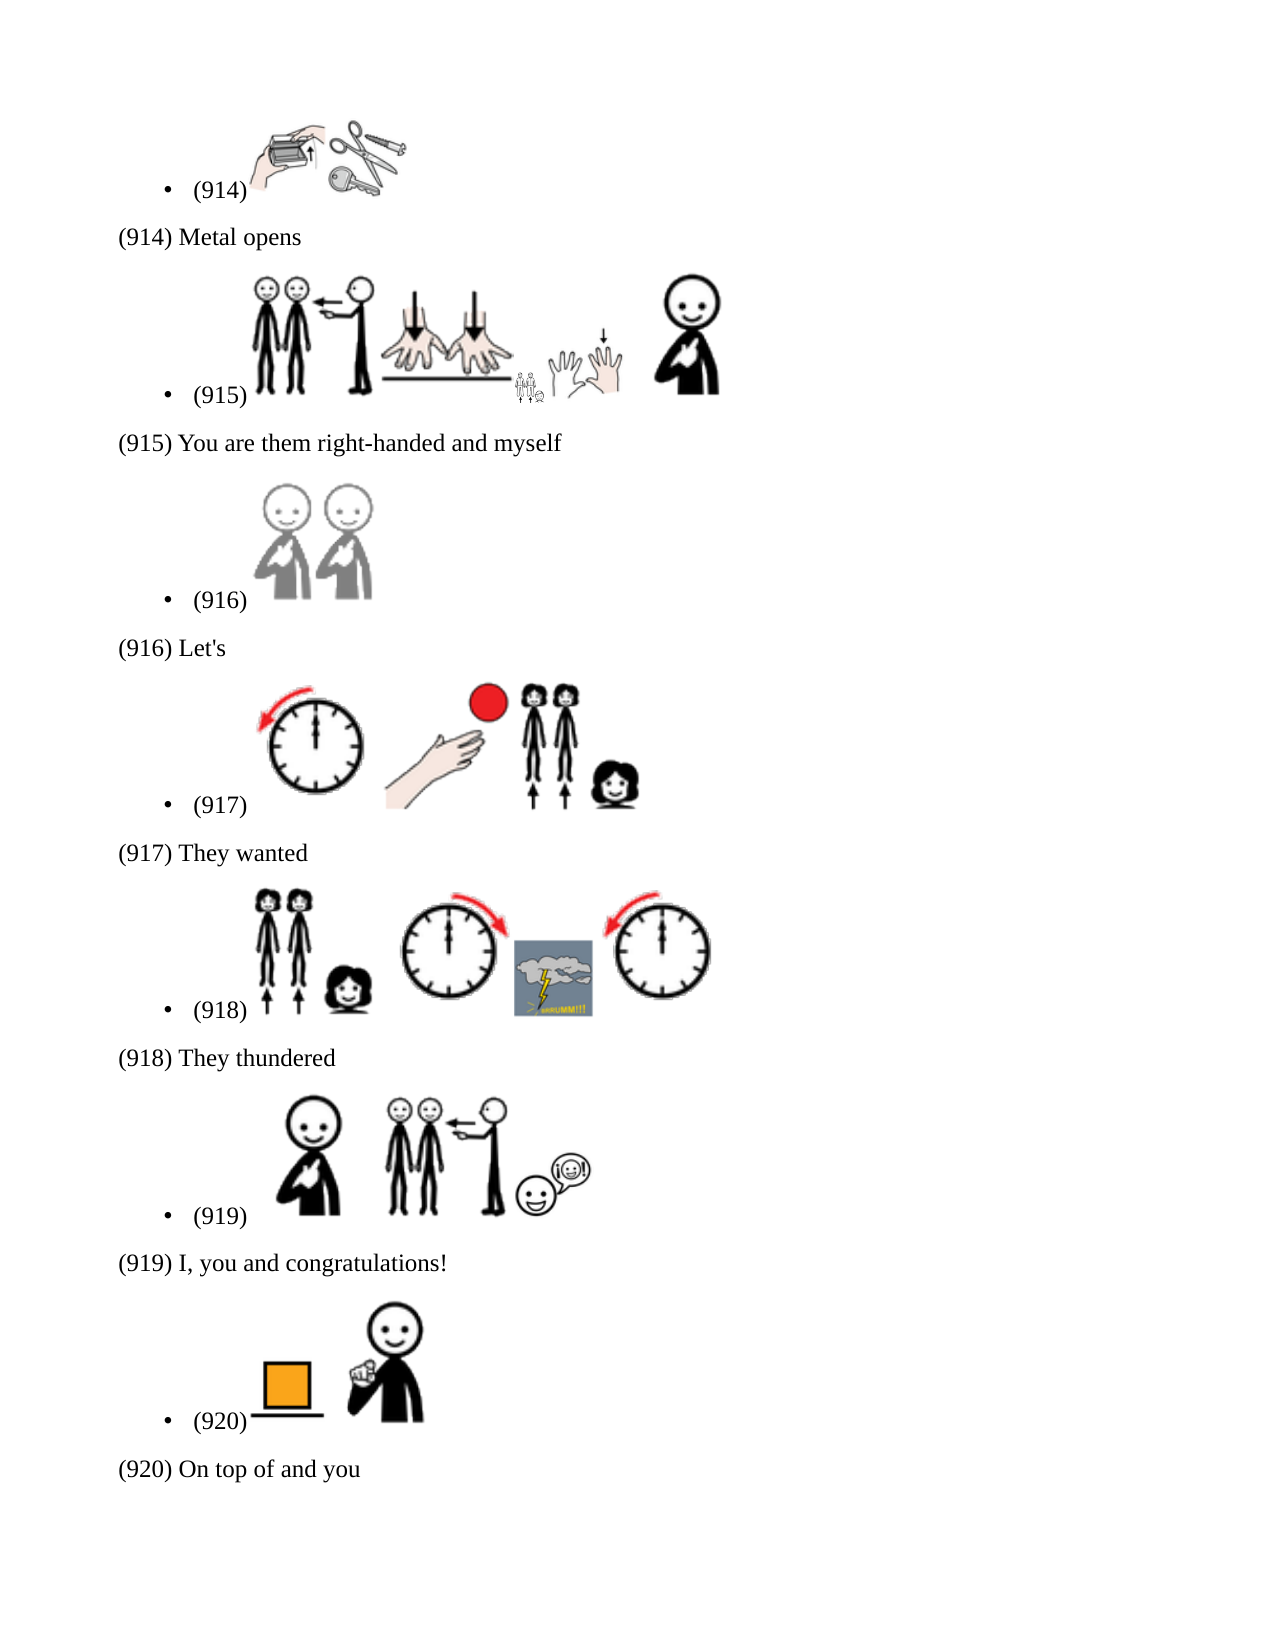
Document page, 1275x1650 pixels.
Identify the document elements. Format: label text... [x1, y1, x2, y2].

picture [247, 680, 648, 814]
text (920) On top of and you [118, 1454, 1157, 1482]
text (914) Metal opens [118, 222, 1157, 251]
picture [247, 885, 728, 1019]
picture [247, 1296, 461, 1430]
list (918) [164, 886, 1157, 1024]
list (915) [164, 270, 1157, 409]
text (918) They thundered [118, 1043, 1157, 1072]
text (919) I, you and congratulations! [118, 1248, 1157, 1277]
list (920) [164, 1296, 1157, 1435]
text (917) They wanted [118, 838, 1157, 867]
list (914) [164, 118, 1157, 203]
text (915) You are them right-handed and myself [118, 428, 1157, 456]
text (916) Let's [118, 633, 1157, 662]
picture [247, 270, 760, 404]
list (917) [164, 680, 1157, 819]
list (916) [164, 475, 1157, 614]
list (919) [164, 1091, 1157, 1229]
picture [247, 475, 381, 609]
picture [247, 1090, 594, 1225]
picture [247, 118, 408, 199]
